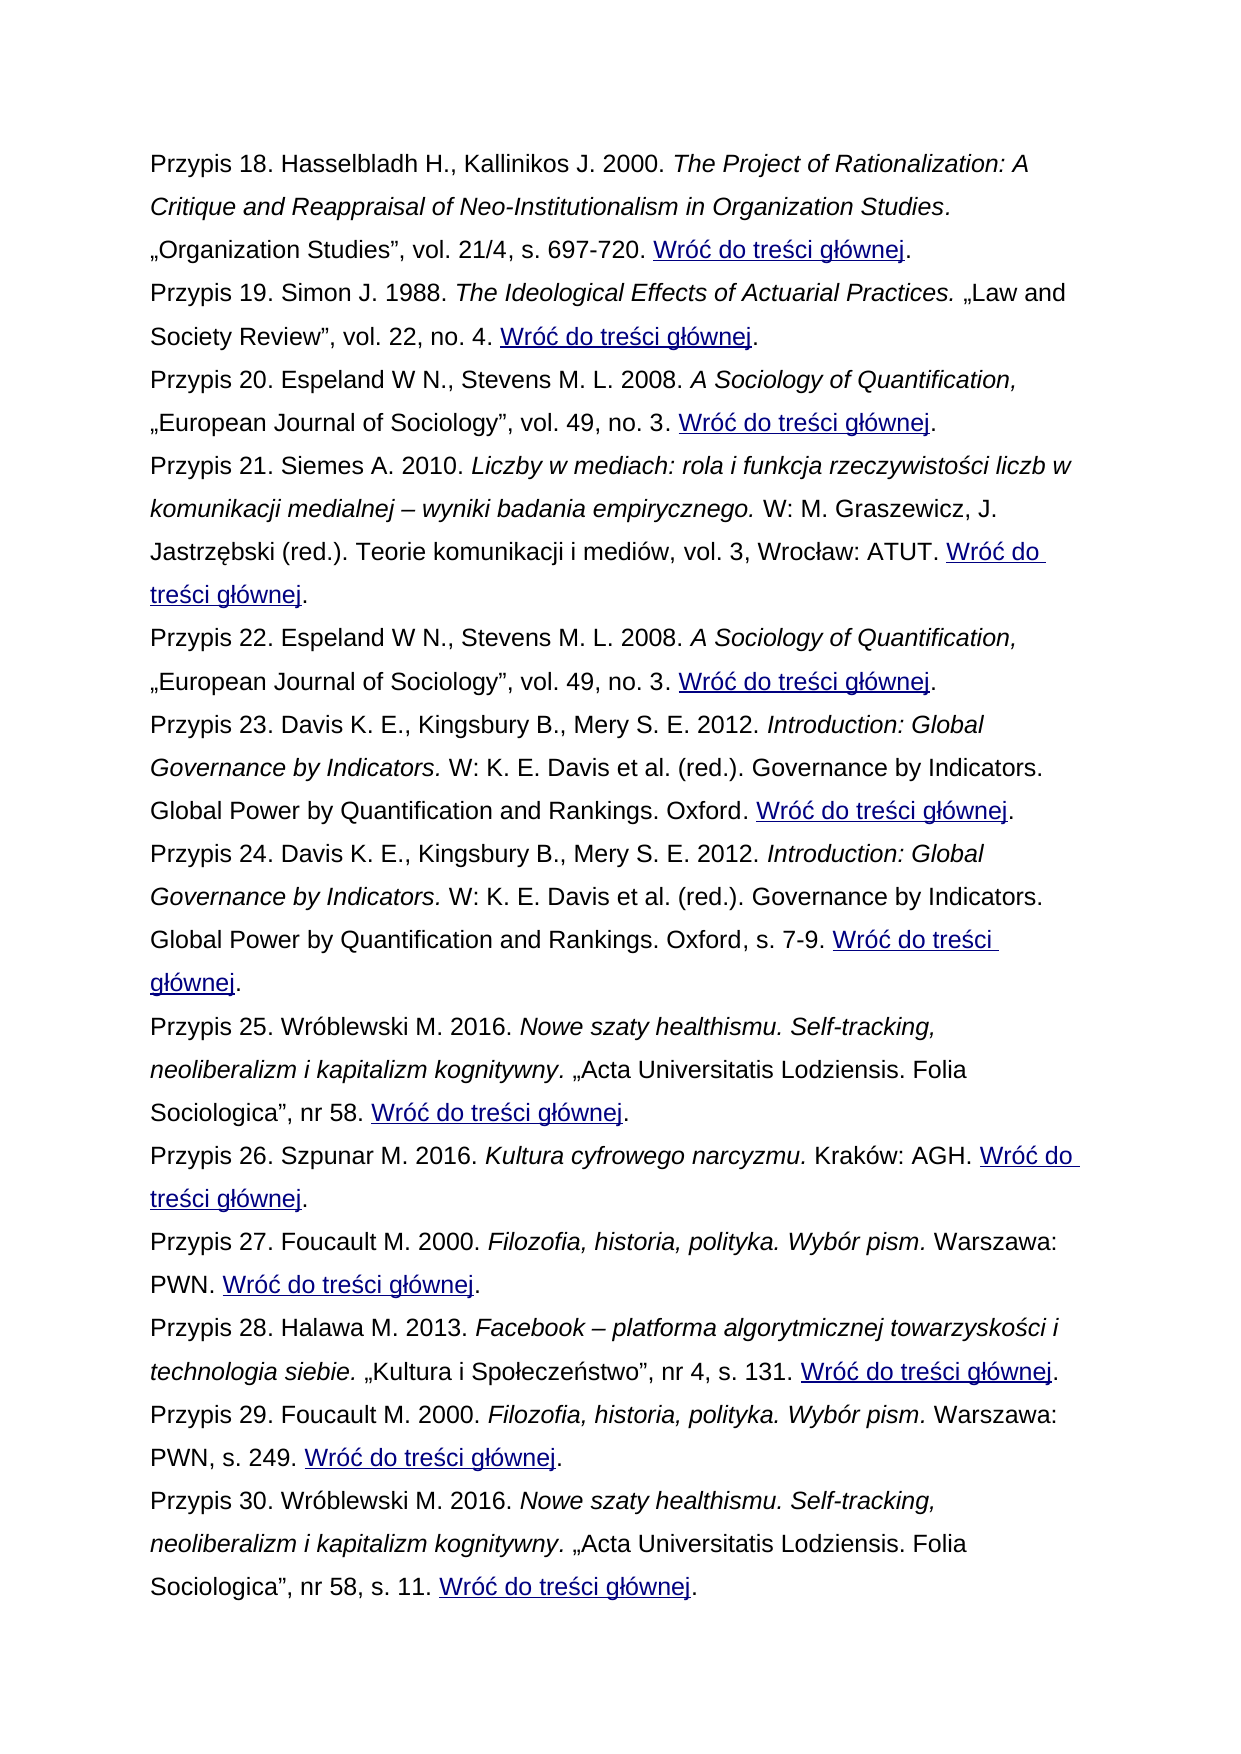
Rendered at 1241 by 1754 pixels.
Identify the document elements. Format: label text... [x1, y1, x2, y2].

text Przypis 18. Hasselbladh H., Kallinikos J. 2000. The Project of Rationalization: A Critique and Reappraisal of Neo-Institutionalism in Organization Studies. „Organization Studies”, vol. 21/4, s. 697-720. Wróć do treści głównej. [150, 149, 1091, 264]
text Przypis 23. Davis K. E., Kingsbury B., Mery S. E. 2012. Introduction: Global Governance by Indicators. W: K. E. Davis et al. (red.). Governance by Indicators. Global Power by Quantification and Rankings. Oxford. Wróć do treści głównej. [150, 709, 1091, 824]
text Przypis 26. Szpunar M. 2016. Kultura cyfrowego narcyzmu. Kraków: AGH. Wróć do treści głównej. [150, 1141, 1091, 1213]
text Przypis 25. Wróblewski M. 2016. Nowe szaty healthismu. Self-tracking, neoliberalizm i kapitalizm kognitywny. „Acta Universitatis Lodziensis. Folia Sociologica”, nr 58. Wróć do treści głównej. [150, 1011, 1091, 1126]
text Przypis 29. Foucault M. 2000. Filozofia, historia, polityka. Wybór pism. Warszawa: PWN, s. 249. Wróć do treści głównej. [150, 1399, 1091, 1471]
text Przypis 20. Espeland W N., Stevens M. L. 2008. A Sociology of Quantification, „European Journal of Sociology”, vol. 49, no. 3. Wróć do treści głównej. [150, 364, 1091, 436]
text Przypis 30. Wróblewski M. 2016. Nowe szaty healthismu. Self-tracking, neoliberalizm i kapitalizm kognitywny. „Acta Universitatis Lodziensis. Folia Sociologica”, nr 58, s. 11. Wróć do treści głównej. [150, 1486, 1091, 1601]
text Przypis 22. Espeland W N., Stevens M. L. 2008. A Sociology of Quantification, „European Journal of Sociology”, vol. 49, no. 3. Wróć do treści głównej. [150, 623, 1091, 695]
text Przypis 19. Simon J. 1988. The Ideological Effects of Actuarial Practices. „Law and Society Review”, vol. 22, no. 4. Wróć do treści głównej. [150, 278, 1091, 350]
text Przypis 28. Halawa M. 2013. Facebook – platforma algorytmicznej towarzyskości i technologia siebie. „Kultura i Społeczeństwo”, nr 4, s. 131. Wróć do treści głównej. [150, 1313, 1091, 1385]
text Przypis 24. Davis K. E., Kingsbury B., Mery S. E. 2012. Introduction: Global Governance by Indicators. W: K. E. Davis et al. (red.). Governance by Indicators. Global Power by Quantification and Rankings. Oxford, s. 7-9. Wróć do treści głównej. [150, 839, 1091, 997]
text Przypis 21. Siemes A. 2010. Liczby w mediach: rola i funkcja rzeczywistości liczb w komunikacji medialnej – wyniki badania empirycznego. W: M. Graszewicz, J. Jastrzębski (red.). Teorie komunikacji i mediów, vol. 3, Wrocław: ATUT. Wróć do treści głównej. [150, 451, 1091, 609]
text Przypis 27. Foucault M. 2000. Filozofia, historia, polityka. Wybór pism. Warszawa: PWN. Wróć do treści głównej. [150, 1227, 1091, 1299]
